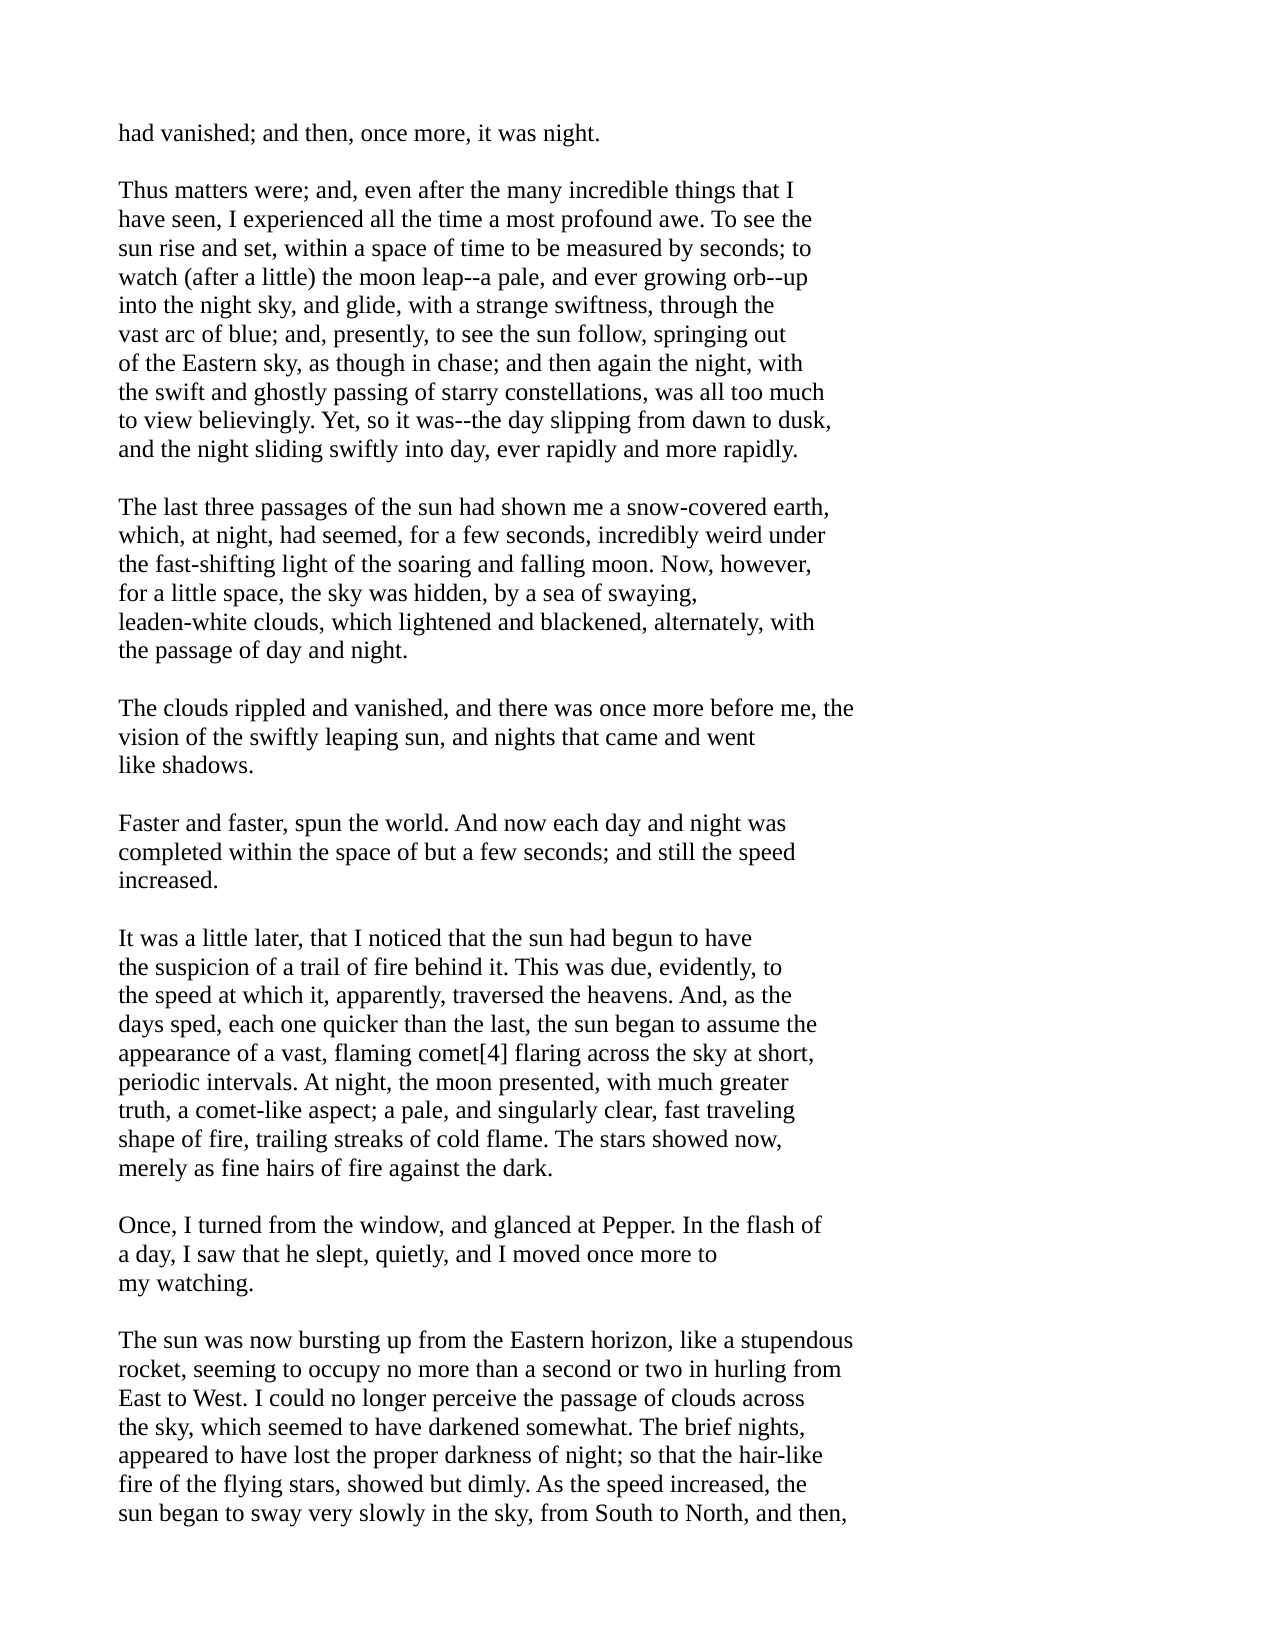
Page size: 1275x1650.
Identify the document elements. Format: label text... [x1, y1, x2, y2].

text Thus matters were; and, even after the many incredible things that I [118, 176, 1157, 204]
text sun rise and set, within a space of time to be measured by seconds; to [118, 233, 1157, 262]
text appearance of a vast, flaming comet[4] flaring across the sky at short, [118, 1038, 1157, 1067]
text The sun was now bursting up from the Eastern horizon, like a stupendous [118, 1326, 1157, 1354]
text had vanished; and then, once more, it was night. [118, 118, 1157, 147]
text the swift and ghostly passing of starry constellations, was all too much [118, 377, 1157, 406]
text the passage of day and night. [118, 636, 1157, 664]
text completed within the space of but a few seconds; and still the speed [118, 837, 1157, 866]
text my watching. [118, 1268, 1157, 1297]
text It was a little later, that I noticed that the sun had begun to have [118, 923, 1157, 952]
text The clouds rippled and vanished, and there was once more before me, the [118, 693, 1157, 722]
text fire of the flying stars, showed but dimly. As the speed increased, the [118, 1469, 1157, 1498]
text shape of fire, trailing streaks of cold flame. The stars showed now, [118, 1124, 1157, 1153]
text sun began to sway very slowly in the sky, from South to North, and then, [118, 1498, 1157, 1527]
text which, at night, had seemed, for a few seconds, incredibly weird under [118, 521, 1157, 549]
text days sped, each one quicker than the last, the sun began to assume the [118, 1009, 1157, 1038]
text the suspicion of a trail of fire behind it. This was due, evidently, to [118, 952, 1157, 981]
text into the night sky, and glide, with a strange swiftness, through the [118, 291, 1157, 319]
text the fast-shifting light of the soaring and falling moon. Now, however, [118, 549, 1157, 578]
text increased. [118, 866, 1157, 894]
text of the Eastern sky, as though in chase; and then again the night, with [118, 348, 1157, 377]
text watch (after a little) the moon leap--a pale, and ever growing orb--up [118, 262, 1157, 291]
text rocket, seeming to occupy no more than a second or two in hurling from [118, 1354, 1157, 1383]
text like shadows. [118, 751, 1157, 779]
text vision of the swiftly leaping sun, and nights that came and went [118, 722, 1157, 751]
text The last three passages of the sun had shown me a snow-covered earth, [118, 492, 1157, 521]
text Faster and faster, spun the world. And now each day and night was [118, 808, 1157, 837]
text have seen, I experienced all the time a most profound awe. To see the [118, 204, 1157, 233]
text the speed at which it, apparently, traversed the heavens. And, as the [118, 981, 1157, 1009]
text Once, I turned from the window, and glanced at Pepper. In the flash of [118, 1211, 1157, 1239]
text merely as fine hairs of fire against the dark. [118, 1153, 1157, 1182]
text a day, I saw that he slept, quietly, and I moved once more to [118, 1239, 1157, 1268]
text truth, a comet-like aspect; a pale, and singularly clear, fast traveling [118, 1096, 1157, 1124]
text and the night sliding swiftly into day, ever rapidly and more rapidly. [118, 434, 1157, 463]
text for a little space, the sky was hidden, by a sea of swaying, [118, 578, 1157, 607]
text appeared to have lost the proper darkness of night; so that the hair-like [118, 1441, 1157, 1469]
text to view believingly. Yet, so it was--the day slipping from dawn to dusk, [118, 406, 1157, 434]
text periodic intervals. At night, the moon presented, with much greater [118, 1067, 1157, 1096]
text leaden-white clouds, which lightened and blackened, alternately, with [118, 607, 1157, 636]
text the sky, which seemed to have darkened somewhat. The brief nights, [118, 1412, 1157, 1441]
text East to West. I could no longer perceive the passage of clouds across [118, 1383, 1157, 1412]
text vast arc of blue; and, presently, to see the sun follow, springing out [118, 319, 1157, 348]
